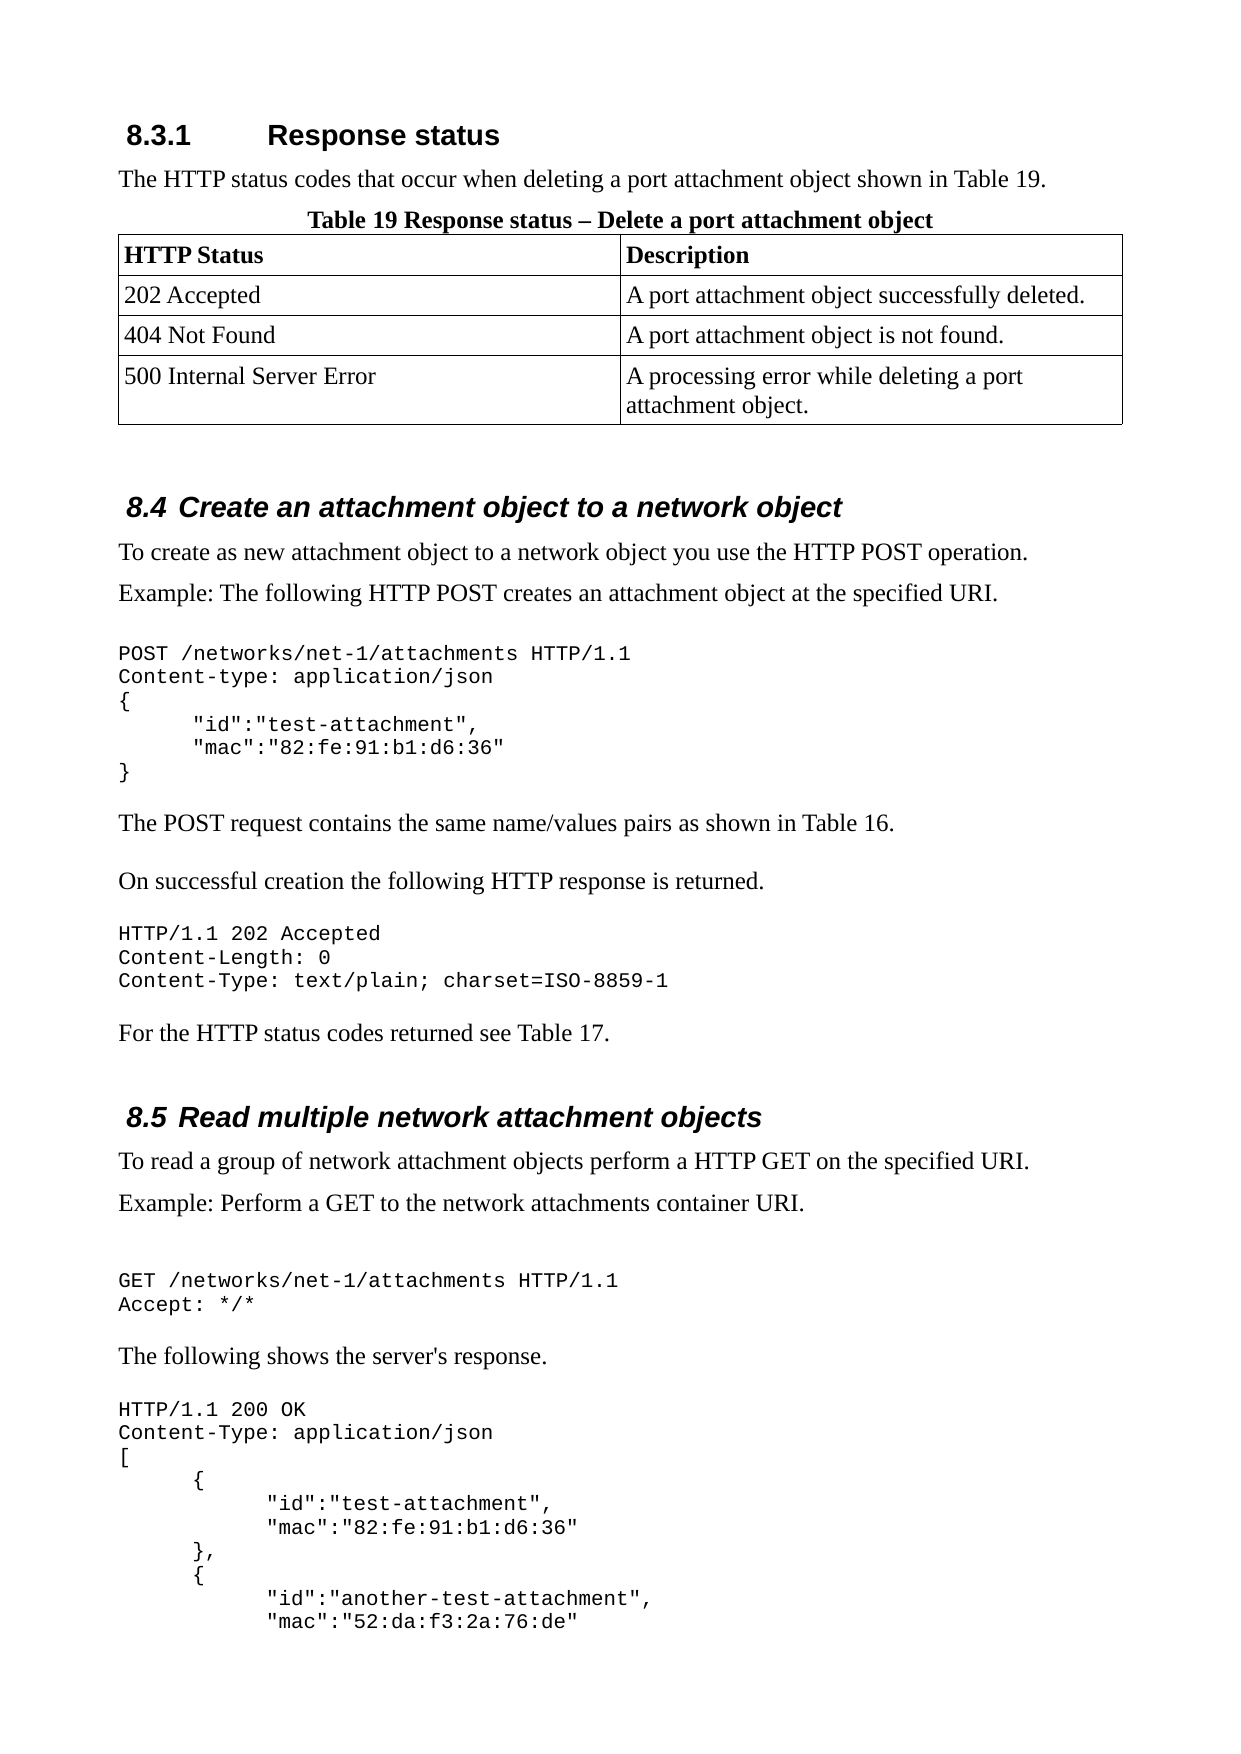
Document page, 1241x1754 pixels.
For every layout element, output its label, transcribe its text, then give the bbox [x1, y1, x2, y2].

text "id":"test-attachment", [266, 1493, 1122, 1517]
subtitle Response status [118, 118, 1122, 152]
text { [192, 1469, 1122, 1493]
text Content-type: application/json [118, 666, 1122, 690]
text } [118, 761, 1122, 784]
text POST /networks/net-1/attachments HTTP/1.1 [118, 643, 1122, 666]
text "id":"another-test-attachment", [266, 1588, 1122, 1611]
text For the HTTP status codes returned see Table 17. [118, 1018, 1122, 1047]
text The HTTP status codes that occur when deleting a port attachment object shown in Table 19. [118, 164, 1122, 193]
text Example: Perform a GET to the network attachments container URI. [118, 1188, 1122, 1216]
subtitle Read multiple network attachment objects [118, 1100, 1122, 1134]
text The following shows the server's response. [118, 1341, 1122, 1370]
text "id":"test-attachment", [192, 714, 1122, 737]
table_cell A port attachment object is not found. [621, 316, 1122, 355]
text The POST request contains the same name/values pairs as shown in Table 16. [118, 808, 1122, 837]
text Accept: */* [118, 1294, 1122, 1317]
table_cell A port attachment object successfully deleted. [621, 276, 1122, 315]
text Content-Length: 0 [118, 947, 1122, 971]
text Content-Type: text/plain; charset=ISO-8859-1 [118, 971, 1122, 994]
text HTTP/1.1 200 OK [118, 1398, 1122, 1422]
text "mac":"82:fe:91:b1:d6:36" [266, 1517, 1122, 1540]
table_header Description [621, 235, 1122, 274]
subtitle Table １９ Response status – Delete a port attachment object [118, 205, 1122, 234]
text GET /networks/net-1/attachments HTTP/1.1 [118, 1270, 1122, 1294]
table_header HTTP Status [119, 235, 620, 274]
text To create as new attachment object to a network object you use the HTTP POST operation. [118, 537, 1122, 565]
table_cell 202 Accepted [119, 276, 620, 315]
text { [118, 690, 1122, 714]
text Content-Type: application/json [118, 1422, 1122, 1446]
text To read a group of network attachment objects perform a HTTP GET on the specified URI. [118, 1146, 1122, 1175]
text }, [192, 1540, 1122, 1564]
text On successful creation the following HTTP response is returned. [118, 866, 1122, 894]
table_cell 500 Internal Server Error [119, 356, 620, 424]
table_cell A processing error while deleting a port attachment object. [621, 356, 1122, 424]
text Example: The following HTTP POST creates an attachment object at the specified URI. [118, 578, 1122, 607]
table_cell 404 Not Found [119, 316, 620, 355]
text [ [118, 1446, 1122, 1469]
text HTTP/1.1 202 Accepted [118, 923, 1122, 947]
text "mac":"82:fe:91:b1:d6:36" [192, 737, 1122, 761]
text { [192, 1564, 1122, 1588]
subtitle Create an attachment object to a network object [118, 491, 1122, 524]
text "mac":"52:da:f3:2a:76:de" [266, 1611, 1122, 1635]
